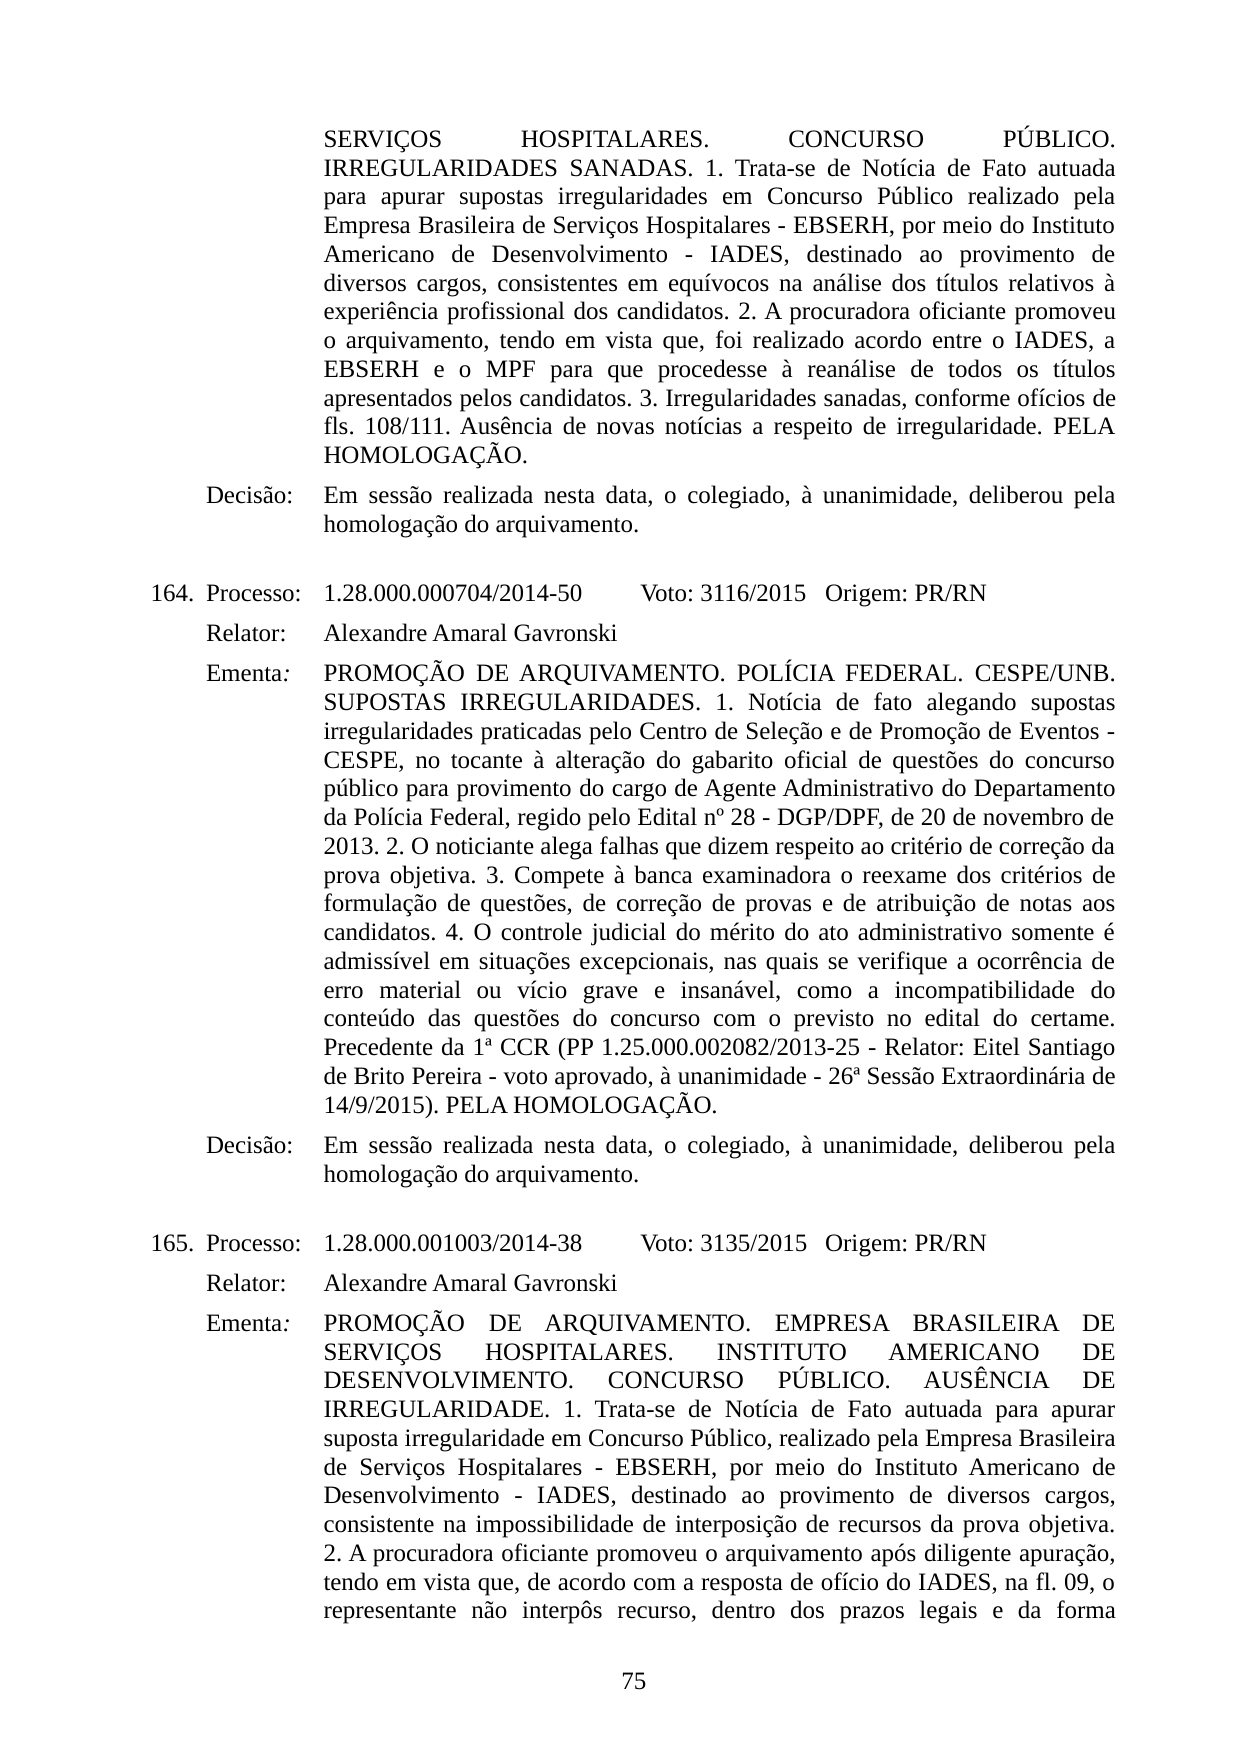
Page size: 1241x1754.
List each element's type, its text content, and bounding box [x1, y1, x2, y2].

table_header Origem: PR/RN [819, 1222, 1122, 1262]
table_cell Relator: [200, 1262, 318, 1302]
table_cell [145, 475, 200, 543]
table_cell [145, 613, 200, 653]
table_header Voto: 3135/2015 [635, 1222, 819, 1262]
table_cell Alexandre Amaral Gavronski [318, 613, 1122, 653]
table_cell Relator: [200, 613, 318, 653]
table_cell Em sessão realizada nesta data, o colegiado, à unanimidade, deliberou pela homologação do arquivamento. [318, 1124, 1122, 1193]
table_cell SERVIÇOS HOSPITALARES. CONCURSO PÚBLICO. IRREGULARIDADES SANADAS. 1. Trata-se de Notícia de Fato autuada para apurar supostas irregularidades em Concurso Público realizado pela Empresa Brasileira de Serviços Hospitalares - EBSERH, por meio do Instituto Americano de Desenvolvimento - IADES, destinado ao provimento de diversos cargos, consistentes em equívocos na análise dos títulos relativos à experiência profissional dos candidatos. 2. A procuradora oficiante promoveu o arquivamento, tendo em vista que, foi realizado acordo entre o IADES, a EBSERH e o MPF para que procedesse à reanálise de todos os títulos apresentados pelos candidatos. 3. Irregularidades sanadas, conforme ofícios de fls. 108/111. Ausência de novas notícias a respeito de irregularidade. PELA HOMOLOGAÇÃO. [318, 118, 1122, 474]
table_header Processo: [200, 1222, 318, 1262]
table_cell Ementa: [200, 1302, 318, 1630]
table_cell [200, 118, 318, 474]
table_header 1.28.000.000704/2014-50 [318, 572, 634, 612]
table_header Voto: 3116/2015 [635, 572, 819, 612]
table_cell [145, 1262, 200, 1302]
table_cell Alexandre Amaral Gavronski [318, 1262, 1122, 1302]
table_cell [145, 1302, 200, 1630]
table_cell [145, 1124, 200, 1193]
table_cell Em sessão realizada nesta data, o colegiado, à unanimidade, deliberou pela homologação do arquivamento. [318, 475, 1122, 543]
table_cell Ementa: [200, 653, 318, 1124]
table_cell [145, 653, 200, 1124]
table_header 164. [145, 572, 200, 612]
table_cell Decisão: [200, 475, 318, 543]
table_header 1.28.000.001003/2014-38 [318, 1222, 634, 1262]
table_cell [145, 118, 200, 474]
table_cell Decisão: [200, 1124, 318, 1193]
table_header Origem: PR/RN [819, 572, 1122, 612]
table_header 165. [145, 1222, 200, 1262]
table_header Processo: [200, 572, 318, 612]
table_cell PROMOÇÃO DE ARQUIVAMENTO. POLÍCIA FEDERAL. CESPE/UNB. SUPOSTAS IRREGULARIDADES. 1. Notícia de fato alegando supostas irregularidades praticadas pelo Centro de Seleção e de Promoção de Eventos - CESPE, no tocante à alteração do gabarito oficial de questões do concurso público para provimento do cargo de Agente Administrativo do Departamento da Polícia Federal, regido pelo Edital nº 28 - DGP/DPF, de 20 de novembro de 2013. 2. O noticiante alega falhas que dizem respeito ao critério de correção da prova objetiva. 3. Compete à banca examinadora o reexame dos critérios de formulação de questões, de correção de provas e de atribuição de notas aos candidatos. 4. O controle judicial do mérito do ato administrativo somente é admissível em situações excepcionais, nas quais se verifique a ocorrência de erro material ou vício grave e insanável, como a incompatibilidade do conteúdo das questões do concurso com o previsto no edital do certame. Precedente da 1ª CCR (PP 1.25.000.002082/2013-25 - Relator: Eitel Santiago de Brito Pereira - voto aprovado, à unanimidade - 26ª Sessão Extraordinária de 14/9/2015). PELA HOMOLOGAÇÃO. [318, 653, 1122, 1124]
table_cell PROMOÇÃO DE ARQUIVAMENTO. EMPRESA BRASILEIRA DE SERVIÇOS HOSPITALARES. INSTITUTO AMERICANO DE DESENVOLVIMENTO. CONCURSO PÚBLICO. AUSÊNCIA DE IRREGULARIDADE. 1. Trata-se de Notícia de Fato autuada para apurar suposta irregularidade em Concurso Público, realizado pela Empresa Brasileira de Serviços Hospitalares - EBSERH, por meio do Instituto Americano de Desenvolvimento - IADES, destinado ao provimento de diversos cargos, consistente na impossibilidade de interposição de recursos da prova objetiva. 2. A procuradora oficiante promoveu o arquivamento após diligente apuração, tendo em vista que, de acordo com a resposta de ofício do IADES, na fl. 09, o representante não interpôs recurso, dentro dos prazos legais e da forma [318, 1302, 1122, 1630]
